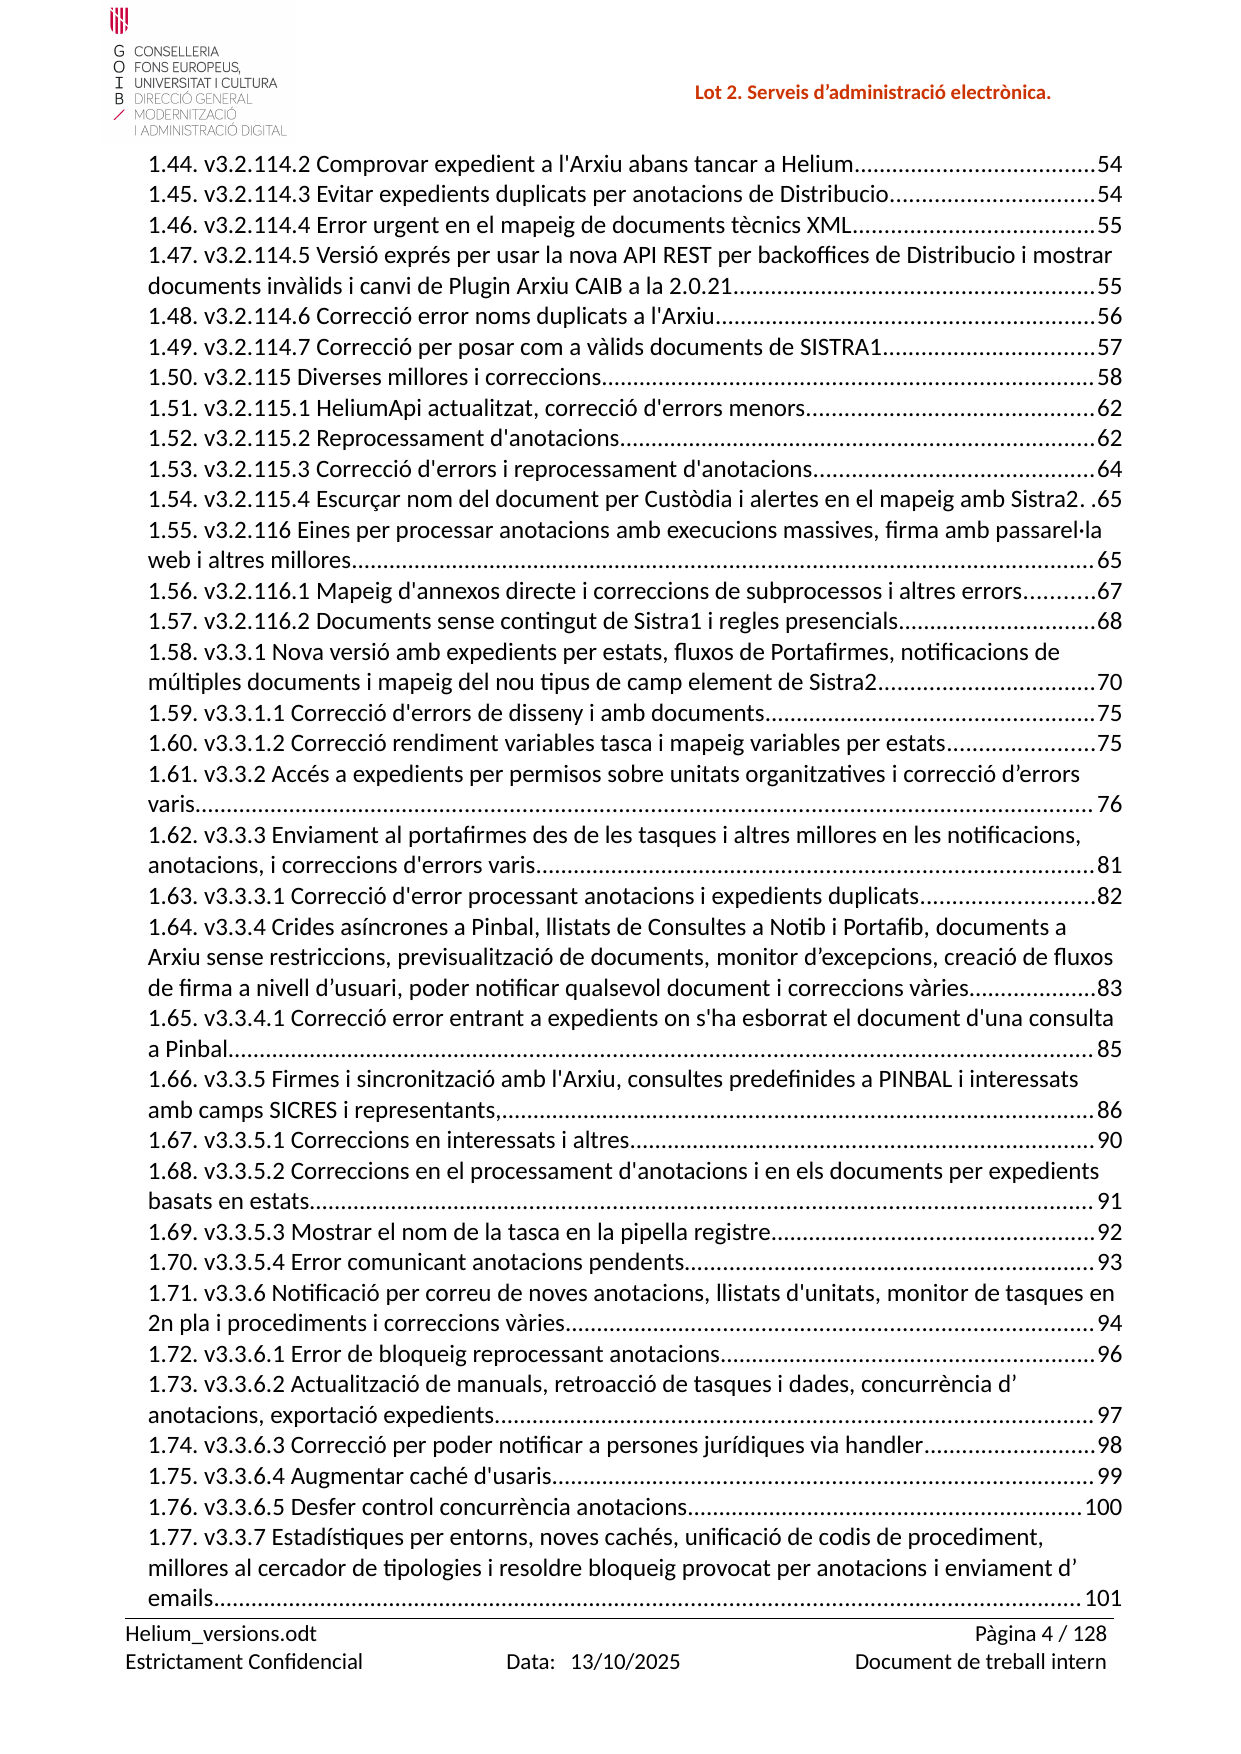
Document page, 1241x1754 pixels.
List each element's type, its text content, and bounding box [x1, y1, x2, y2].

text 1.47. v3.2.114.5 Versió exprés per usar la nova API REST per backoffices de Distribucio i mostrar documents invàlids i canvi de Plugin Arxiu CAIB a la 2.0.21 55 [148, 239, 1122, 300]
text 1.53. v3.2.115.3 Correcció d'errors i reprocessament d'anotacions 64 [148, 453, 1122, 483]
text 1.46. v3.2.114.4 Error urgent en el mapeig de documents tècnics XML 55 [148, 209, 1122, 239]
text 1.48. v3.2.114.6 Correcció error noms duplicats a l'Arxiu 56 [148, 300, 1122, 331]
text 1.71. v3.3.6 Notificació per correu de noves anotacions, llistats d'unitats, monitor de tasques en 2n pla i procediments i correccions vàries 94 [148, 1277, 1122, 1338]
text 1.68. v3.3.5.2 Correccions en el processament d'anotacions i en els documents per expedients basats en estats 91 [148, 1155, 1122, 1216]
text 1.67. v3.3.5.1 Correccions en interessats i altres 90 [148, 1124, 1122, 1155]
text 1.50. v3.2.115 Diverses millores i correccions 58 [148, 361, 1122, 392]
text 1.64. v3.3.4 Crides asíncrones a Pinbal, llistats de Consultes a Notib i Portafib, documents a Arxiu sense restriccions, previsualització de documents, monitor d’excepcions, creació de fluxos de firma a nivell d’usuari, poder notificar qualsevol document i correccions vàries. 83 [148, 911, 1122, 1002]
text 1.75. v3.3.6.4 Augmentar caché d'usaris 99 [148, 1460, 1122, 1491]
text 1.52. v3.2.115.2 Reprocessament d'anotacions 62 [148, 422, 1122, 453]
text 1.69. v3.3.5.3 Mostrar el nom de la tasca en la pipella registre 92 [148, 1216, 1122, 1246]
text 1.66. v3.3.5 Firmes i sincronització amb l'Arxiu, consultes predefinides a PINBAL i interessats amb camps SICRES i representants, 86 [148, 1063, 1122, 1124]
text 1.56. v3.2.116.1 Mapeig d'annexos directe i correccions de subprocessos i altres errors 67 [148, 575, 1122, 606]
text 1.55. v3.2.116 Eines per processar anotacions amb execucions massives, firma amb passarel·la web i altres millores 65 [148, 514, 1122, 575]
text 1.65. v3.3.4.1 Correcció error entrant a expedients on s'ha esborrat el document d'una consulta a Pinbal 85 [148, 1002, 1122, 1063]
text 1.62. v3.3.3 Enviament al portafirmes des de les tasques i altres millores en les notificacions, anotacions, i correccions d'errors varis 81 [148, 819, 1122, 880]
text 1.73. v3.3.6.2 Actualització de manuals, retroacció de tasques i dades, concurrència d’ anotacions, exportació expedients. 97 [148, 1368, 1122, 1429]
text 1.76. v3.3.6.5 Desfer control concurrència anotacions 100 [148, 1491, 1122, 1521]
text 1.49. v3.2.114.7 Correcció per posar com a vàlids documents de SISTRA1 57 [148, 331, 1122, 361]
text 1.45. v3.2.114.3 Evitar expedients duplicats per anotacions de Distribucio 54 [148, 178, 1122, 209]
text 1.63. v3.3.3.1 Correcció d'error processant anotacions i expedients duplicats 82 [148, 880, 1122, 911]
text 1.57. v3.2.116.2 Documents sense contingut de Sistra1 i regles presencials 68 [148, 606, 1122, 636]
picture [100, 0, 297, 144]
text 1.70. v3.3.5.4 Error comunicant anotacions pendents 93 [148, 1246, 1122, 1277]
text 1.72. v3.3.6.1 Error de bloqueig reprocessant anotacions 96 [148, 1338, 1122, 1368]
text 1.60. v3.3.1.2 Correcció rendiment variables tasca i mapeig variables per estats 75 [148, 728, 1122, 758]
text 1.44. v3.2.114.2 Comprovar expedient a l'Arxiu abans tancar a Helium 54 [148, 148, 1122, 178]
text 1.51. v3.2.115.1 HeliumApi actualitzat, correcció d'errors menors 62 [148, 392, 1122, 422]
text 1.58. v3.3.1 Nova versió amb expedients per estats, fluxos de Portafirmes, notificacions de múltiples documents i mapeig del nou tipus de camp element de Sistra2 70 [148, 636, 1122, 697]
text 1.61. v3.3.2 Accés a expedients per permisos sobre unitats organitzatives i correcció d’errors varis 76 [148, 758, 1122, 819]
text 1.59. v3.3.1.1 Correcció d'errors de disseny i amb documents 75 [148, 697, 1122, 728]
text 1.54. v3.2.115.4 Escurçar nom del document per Custòdia i alertes en el mapeig amb Sistra2 65 [148, 483, 1122, 514]
text 1.77. v3.3.7 Estadístiques per entorns, noves cachés, unificació de codis de procediment, millores al cercador de tipologies i resoldre bloqueig provocat per anotacions i enviament d’ emails. 101 [148, 1521, 1122, 1613]
text 1.74. v3.3.6.3 Correcció per poder notificar a persones jurídiques via handler 98 [148, 1429, 1122, 1460]
